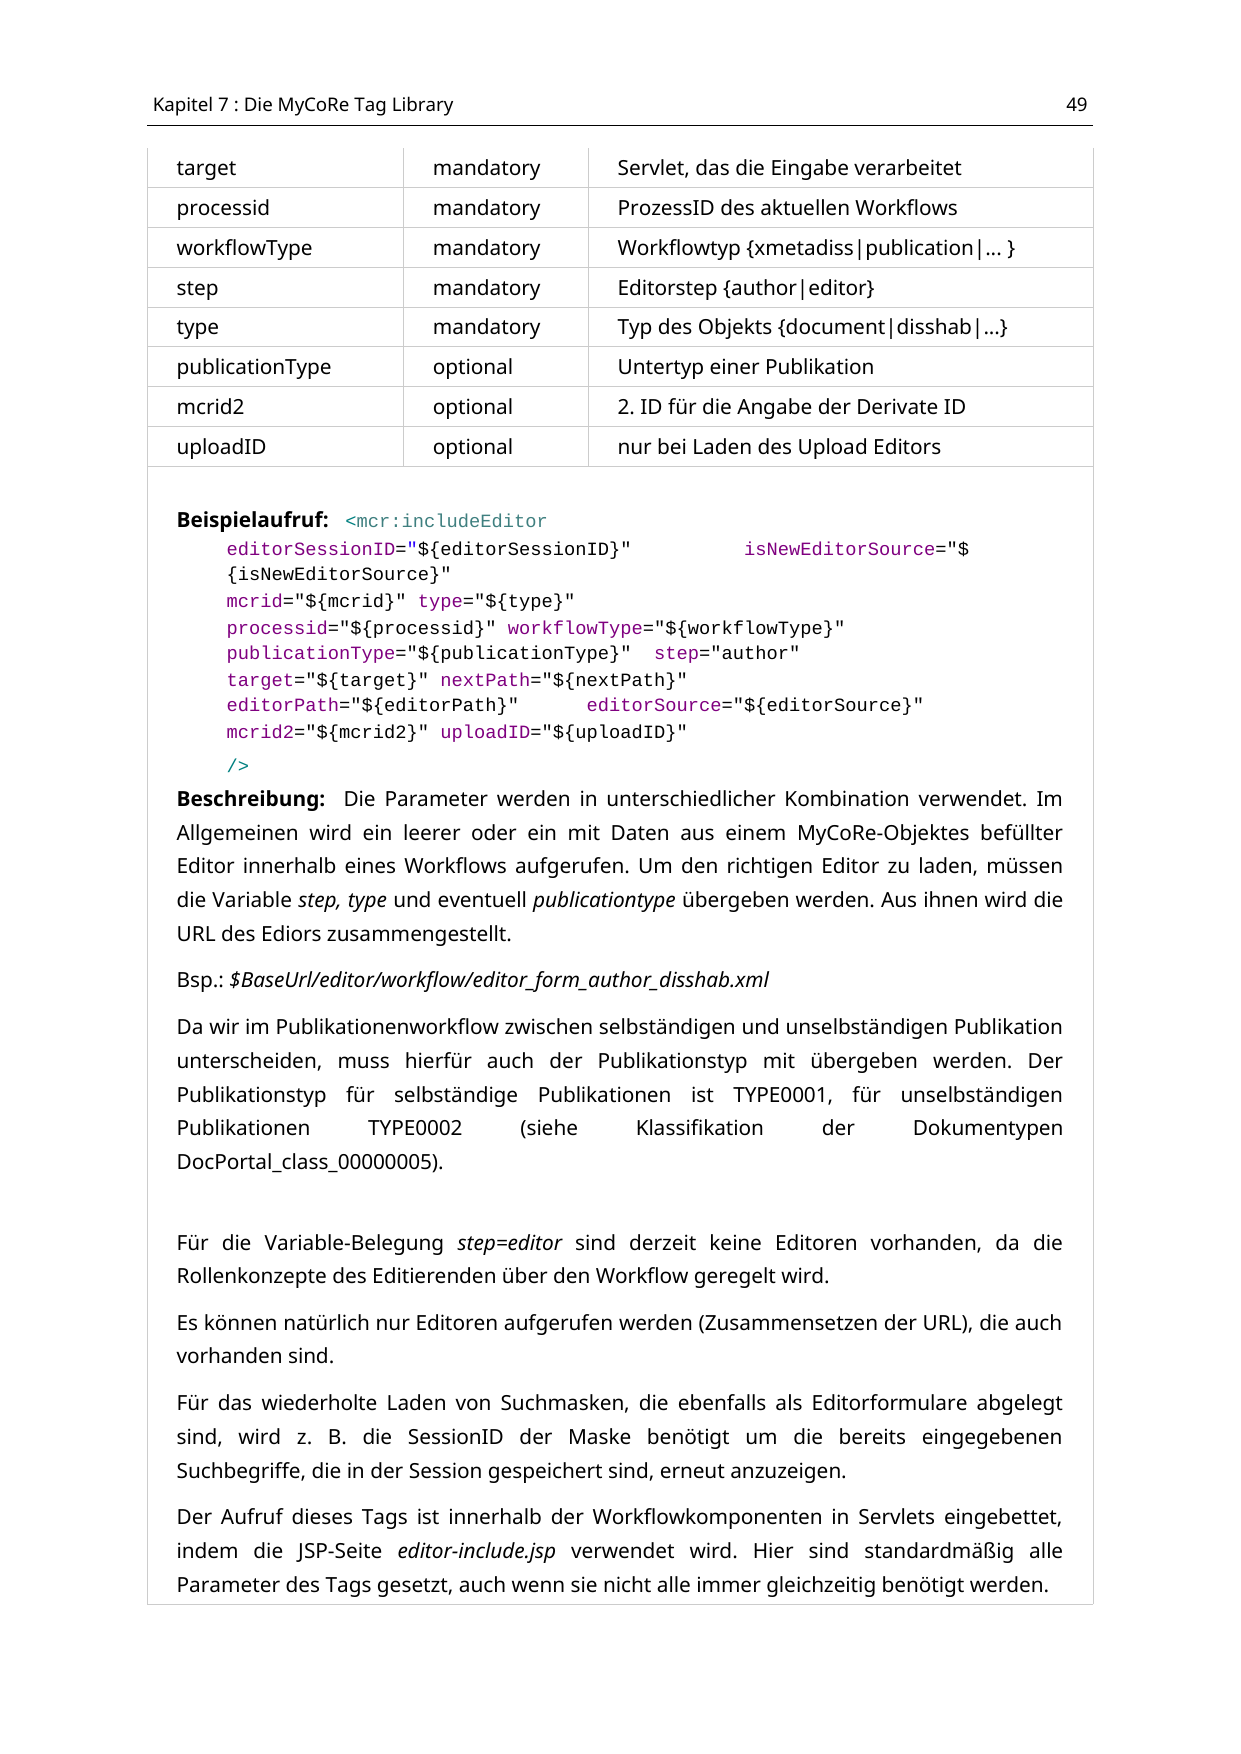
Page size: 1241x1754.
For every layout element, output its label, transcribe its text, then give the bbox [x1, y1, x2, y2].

table_cell uploadID [148, 427, 403, 466]
table_cell mandatory [404, 148, 588, 187]
table_cell ProzessID des aktuellen Workflows [589, 188, 1093, 227]
table_cell 2. ID für die Angabe der Derivate ID [589, 387, 1093, 426]
table_cell optional [404, 347, 588, 386]
table_cell mandatory [404, 268, 588, 307]
table_cell Servlet, das die Eingabe verarbeitet [589, 148, 1093, 187]
table_cell publicationType [148, 347, 403, 386]
table_cell mandatory [404, 228, 588, 267]
table_cell processid [148, 188, 403, 227]
table_cell nur bei Laden des Upload Editors [589, 427, 1093, 466]
table_cell mandatory [404, 188, 588, 227]
table_cell Untertyp einer Publikation [589, 347, 1093, 386]
table_cell Typ des Objekts {document|disshab|...} [589, 308, 1093, 346]
table_cell optional [404, 387, 588, 426]
table_cell Editorstep {author|editor} [589, 268, 1093, 307]
table_cell mandatory [404, 308, 588, 346]
table_cell step [148, 268, 403, 307]
table_cell optional [404, 427, 588, 466]
table_cell mcrid2 [148, 387, 403, 426]
table_cell Beispielaufruf: <mcr:includeEditor editorSessionID="${editorSessionID}" isNewEditorSource="${isNewEditorSource}" mcrid="${mcrid}" type="${type}" processid="${processid}" workflowType="${workflowType}" publicationType="${publicationType}" step="author" target="${target}" nextPath="${nextPath}" editorPath="${editorPath}" editorSource="${editorSource}" mcrid2="${mcrid2}" uploadID="${uploadID}" /> Beschreibung: Die Parameter werden in unterschiedlicher Kombination verwendet. Im Allgemeinen wird ein leerer oder ein mit Daten aus einem MyCoRe-Objektes befüllter Editor innerhalb eines Workflows aufgerufen. Um den richtigen Editor zu laden, müssen die Variable step, type und eventuell publicationtype übergeben werden. Aus ihnen wird die URL des Ediors zusammengestellt. Bsp.: $BaseUrl/editor/workflow/editor_form_author_disshab.xml Da wir im Publikationenworkflow zwischen selbständigen und unselbständigen Publikation unterscheiden, muss hierfür auch der Publikationstyp mit übergeben werden. Der Publikationstyp für selbständige Publikationen ist TYPE0001, für unselbständigen Publikationen TYPE0002 (siehe Klassifikation der Dokumentypen DocPortal_class_00000005). Für die Variable-Belegung step=editor sind derzeit keine Editoren vorhanden, da die Rollenkonzepte des Editierenden über den Workflow geregelt wird. Es können natürlich nur Editoren aufgerufen werden (Zusammensetzen der URL), die auch vorhanden sind. Für das wiederholte Laden von Suchmasken, die ebenfalls als Editorformulare abgelegt sind, wird z. B. die SessionID der Maske benötigt um die bereits eingegebenen Suchbegriffe, die in der Session gespeichert sind, erneut anzuzeigen. Der Aufruf dieses Tags ist innerhalb der Workflowkomponenten in Servlets eingebettet, indem die JSP-Seite editor-include.jsp verwendet wird. Hier sind standardmäßig alle Parameter des Tags gesetzt, auch wenn sie nicht alle immer gleichzeitig benötigt werden. [148, 467, 1093, 1604]
table_cell target [148, 148, 403, 187]
table_cell Workflowtyp {xmetadiss|publication|... } [589, 228, 1093, 267]
table_cell workflowType [148, 228, 403, 267]
table_cell type [148, 308, 403, 346]
